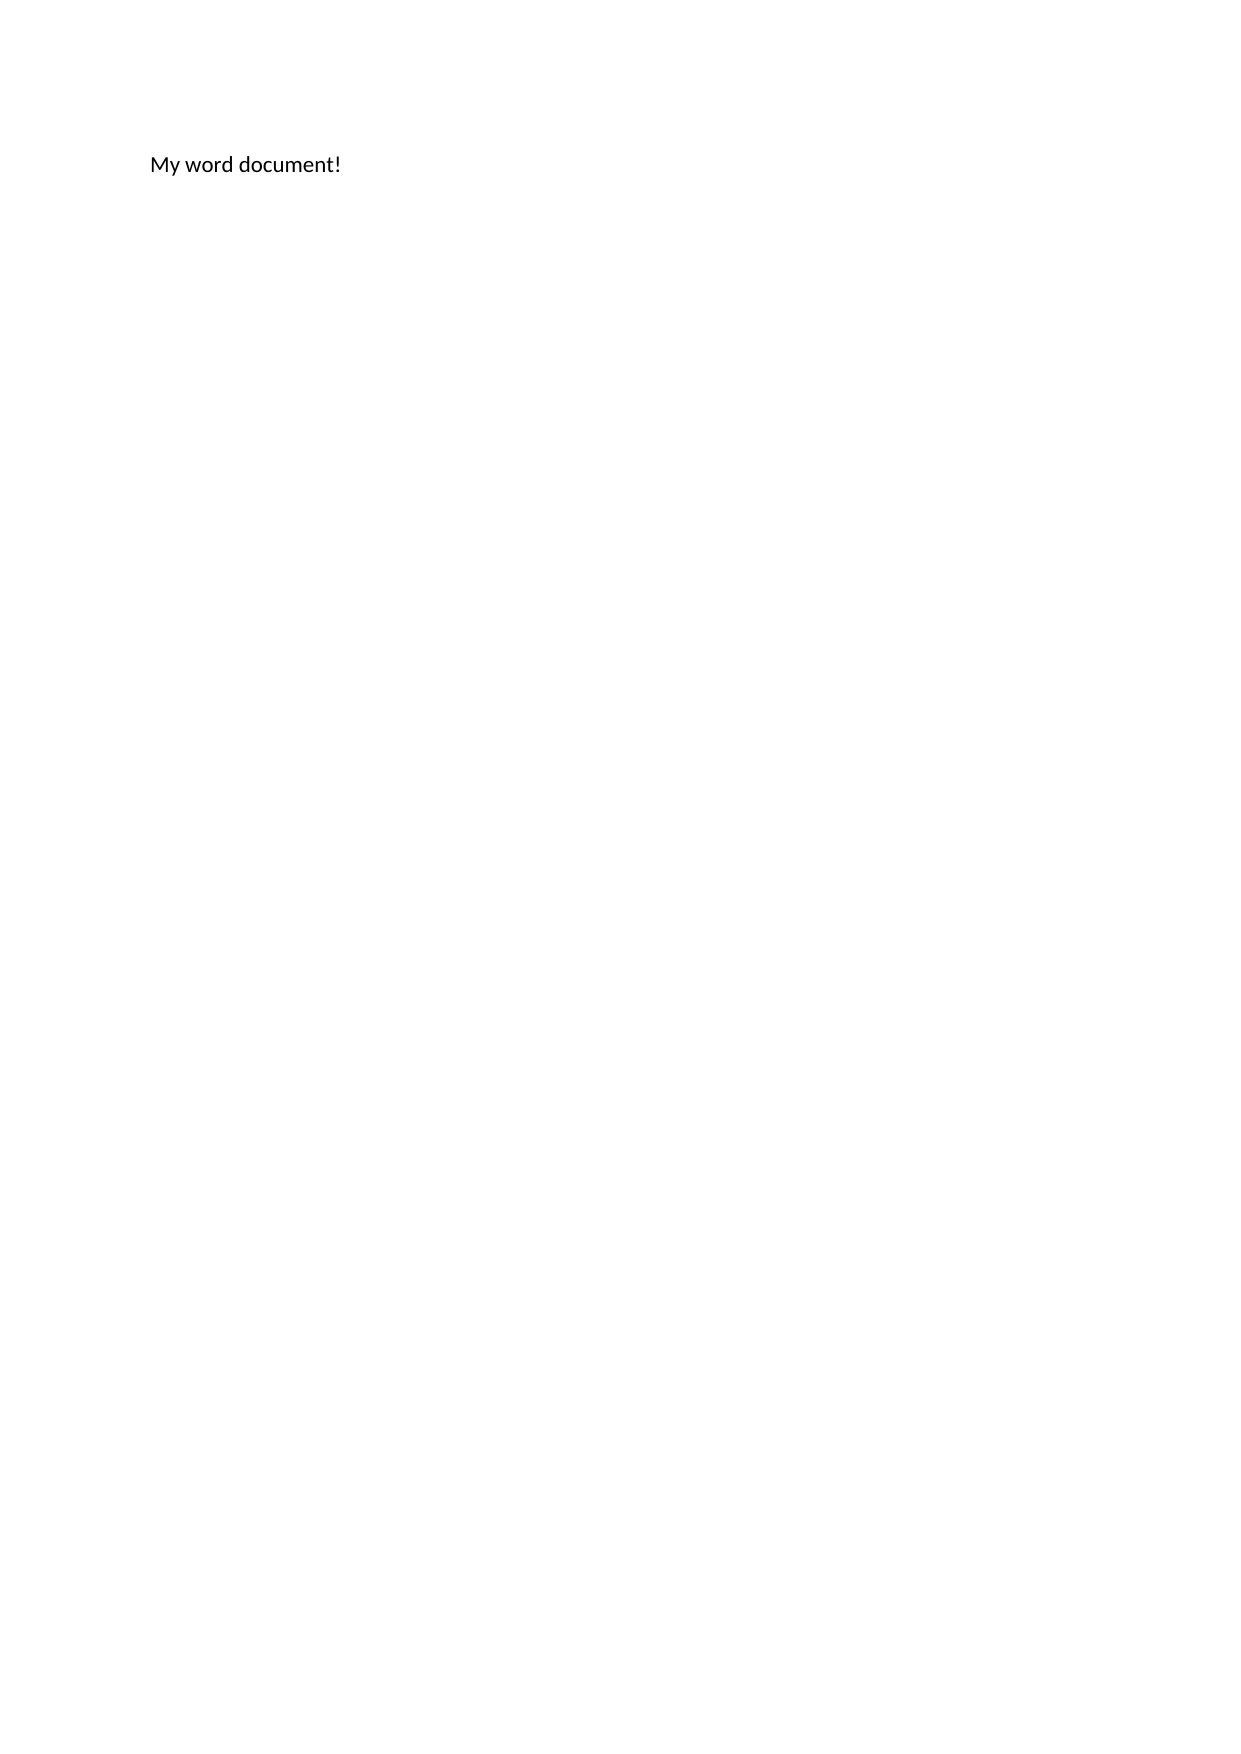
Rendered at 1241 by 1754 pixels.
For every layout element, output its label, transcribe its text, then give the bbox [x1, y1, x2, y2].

text My word document! [150, 150, 1090, 178]
